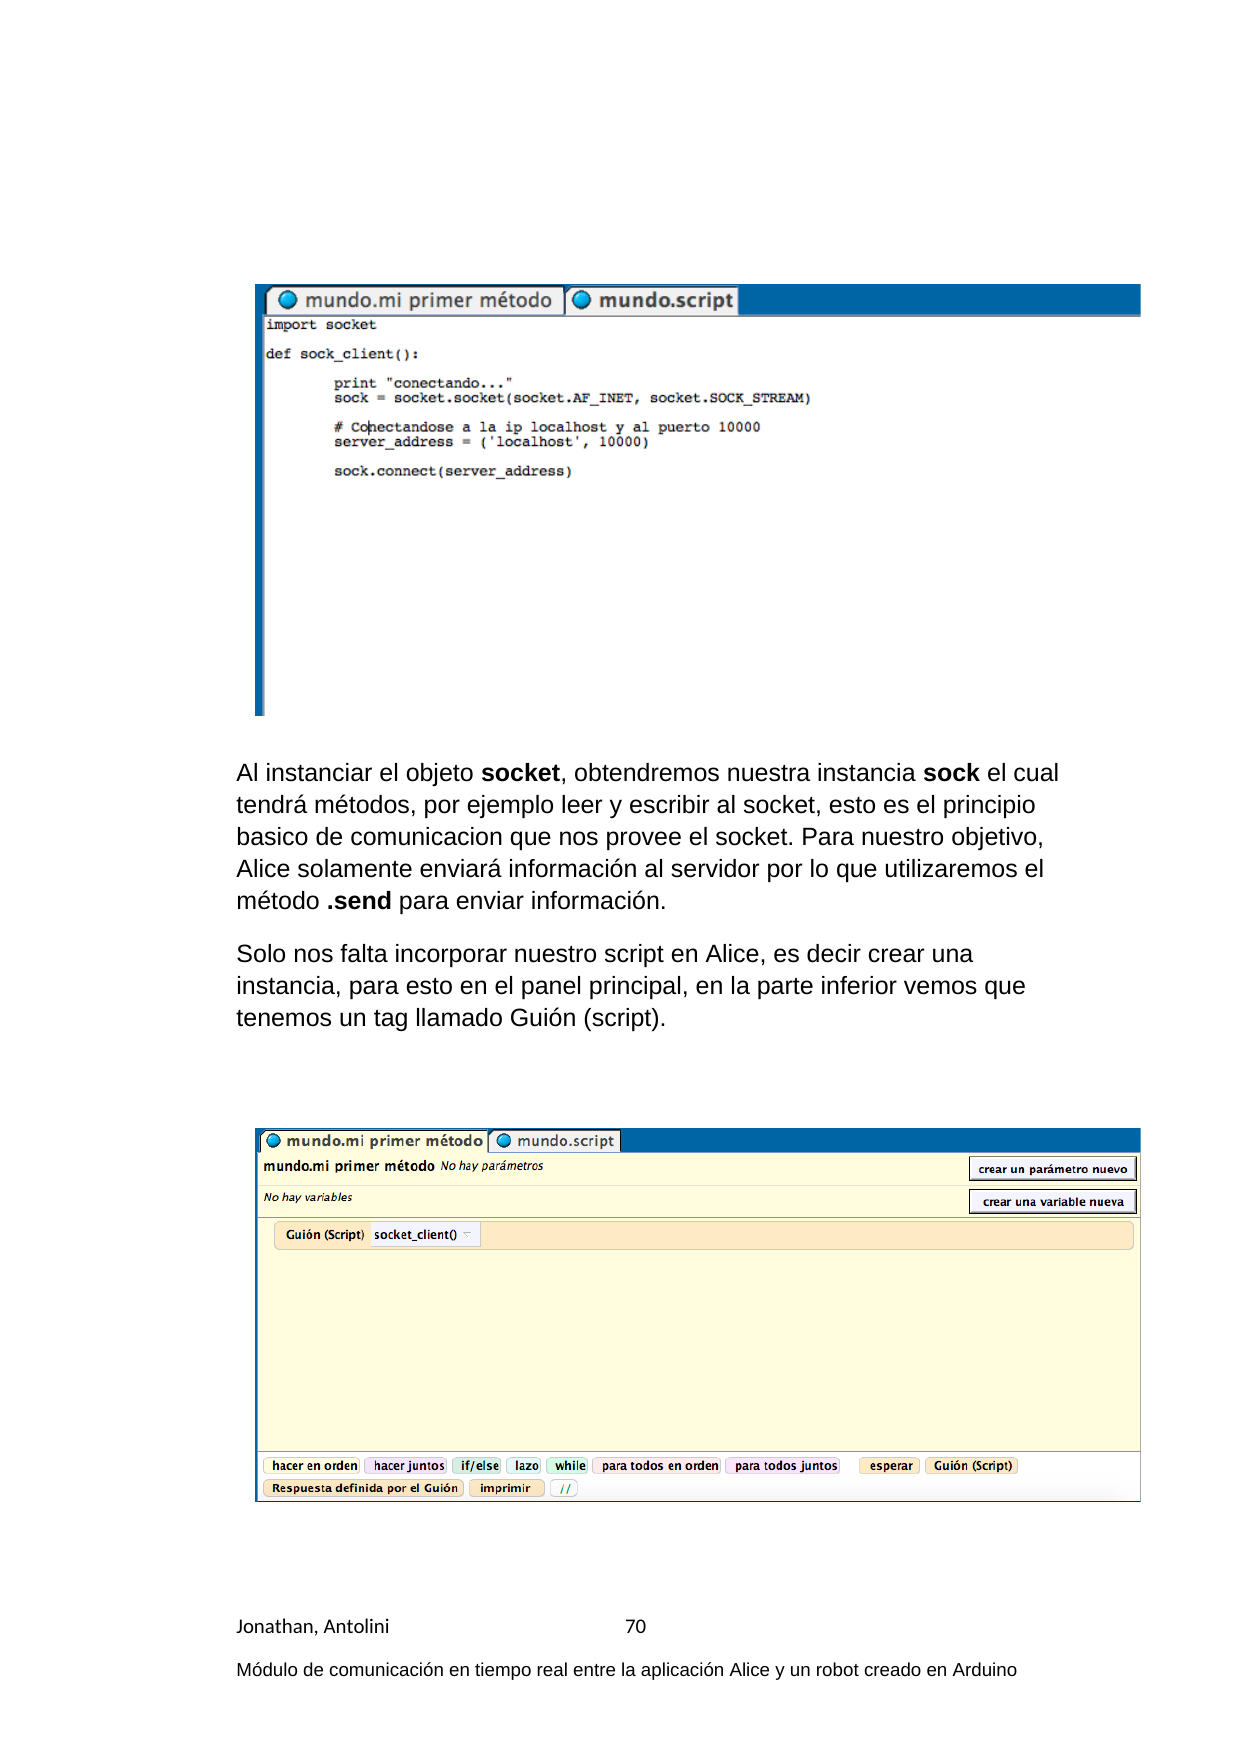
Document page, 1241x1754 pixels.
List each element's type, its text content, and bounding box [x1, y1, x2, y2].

picture [255, 1128, 1141, 1502]
text Al instanciar el objeto socket, obtendremos nuestra instancia sock el cual tendrá métodos, por ejemplo leer y escribir al socket, esto es el principio basico de comunicacion que nos provee el socket. Para nuestro objetivo, Alice solamente enviará información al servidor por lo que utilizaremos el método .send para enviar información. [236, 759, 1063, 915]
text Solo nos falta incorporar nuestro script en Alice, es decir crear una instancia, para esto en el panel principal, en la parte inferior vemos que tenemos un tag llamado Guión (script). [236, 940, 1063, 1032]
picture [255, 284, 1141, 716]
